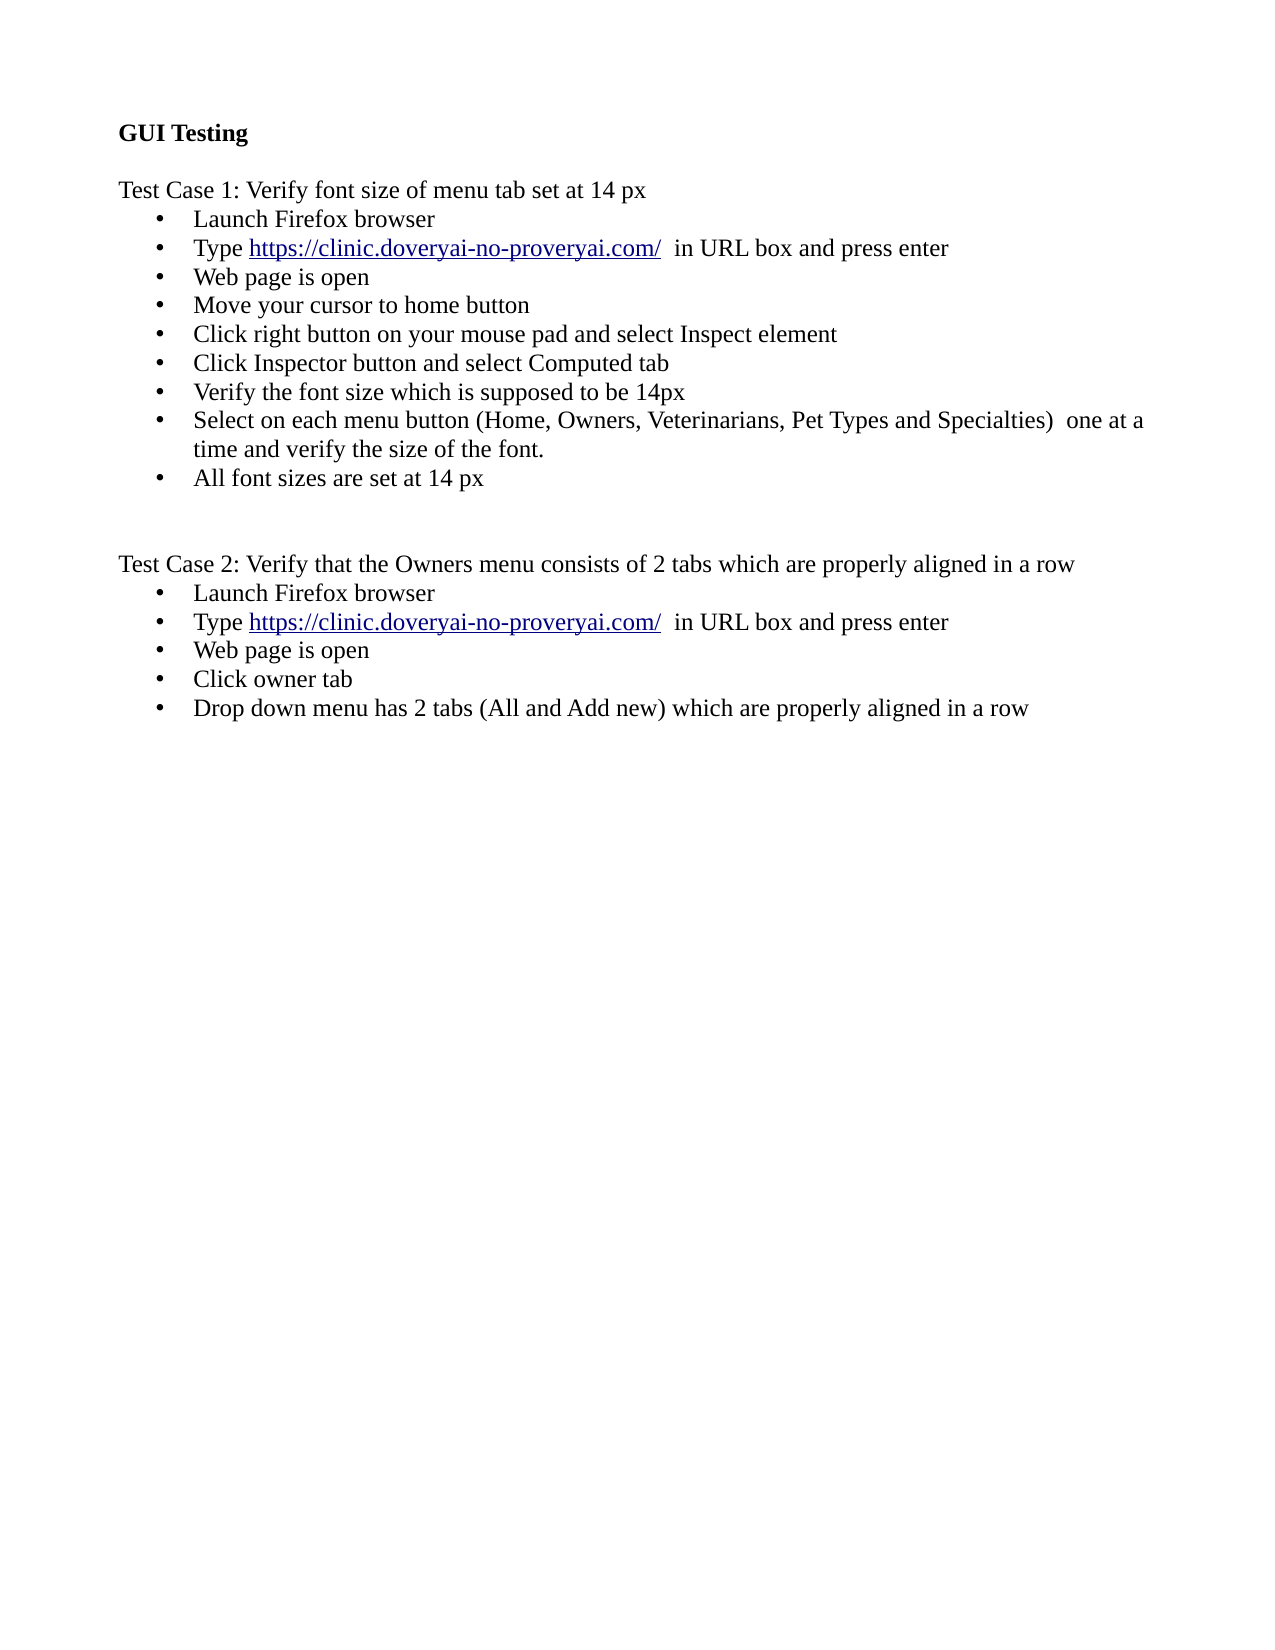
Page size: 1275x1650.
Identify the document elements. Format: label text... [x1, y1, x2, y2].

list Select on each menu button (Home, Owners, Veterinarians, Pet Types and Specialties) one at a time and verify the size of the font. [156, 406, 1157, 463]
list Web page is open [156, 636, 1157, 664]
list All font sizes are set at 14 px [156, 463, 1157, 492]
list Launch Firefox browser [156, 578, 1157, 607]
list Type https://clinic.doveryai-no-proveryai.com/ in URL box and press enter [156, 233, 1157, 262]
list Verify the font size which is supposed to be 14px [156, 377, 1157, 406]
text GUI Testing [118, 118, 1157, 147]
list Click owner tab [156, 664, 1157, 693]
list Launch Firefox browser [156, 204, 1157, 233]
list Type https://clinic.doveryai-no-proveryai.com/ in URL box and press enter [156, 607, 1157, 636]
list Click right button on your mouse pad and select Inspect element [156, 319, 1157, 348]
list Click Inspector button and select Computed tab [156, 348, 1157, 377]
list Drop down menu has 2 tabs (All and Add new) which are properly aligned in a row [156, 693, 1157, 722]
text Test Case 2: Verify that the Owners menu consists of 2 tabs which are properly aligned in a row [118, 549, 1157, 578]
list Move your cursor to home button [156, 291, 1157, 319]
list Web page is open [156, 262, 1157, 291]
text Test Case 1: Verify font size of menu tab set at 14 px [118, 176, 1157, 204]
